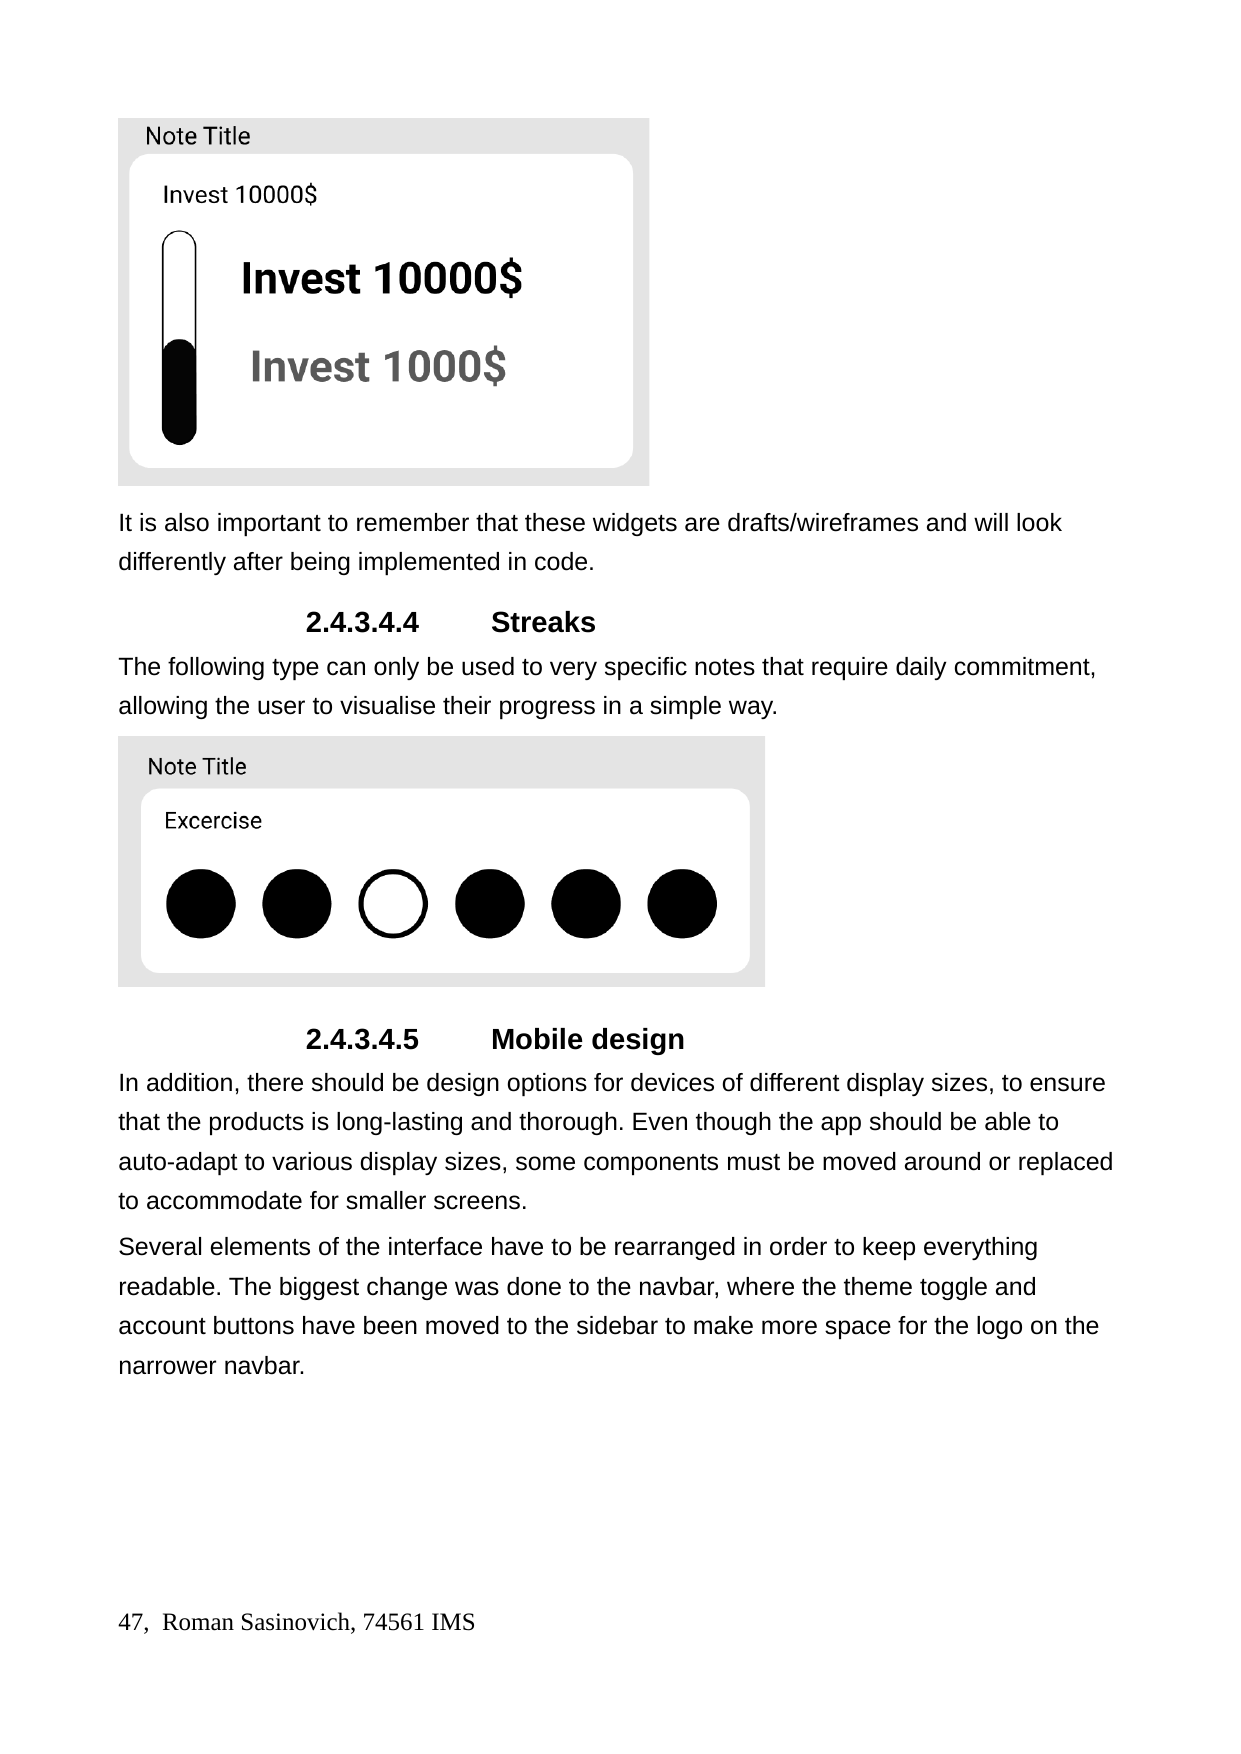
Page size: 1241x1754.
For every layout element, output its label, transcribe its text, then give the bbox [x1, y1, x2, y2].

list Several elements of the interface have to be rearranged in order to keep everything readable. The biggest change was done to the navbar, where the theme toggle and account buttons have been moved to the sidebar to make more space for the logo on the narrower navbar. [118, 1232, 1122, 1380]
picture [118, 736, 765, 987]
list The following type can only be used to very specific notes that require daily commitment, allowing the user to visualise their progress in a simple way. [118, 651, 1122, 720]
subtitle Streaks [306, 606, 1122, 639]
list In addition, there should be design options for devices of different display sizes, to ensure that the products is long-lasting and thorough. Even though the app should be able to auto-adapt to various display sizes, some components must be moved around or replaced to accommodate for smaller screens. [118, 1068, 1122, 1215]
list It is also important to remember that these widgets are drafts/wireframes and will look differently after being implemented in code. [118, 508, 1122, 576]
subtitle Mobile design [306, 1022, 1122, 1055]
picture [118, 118, 650, 486]
